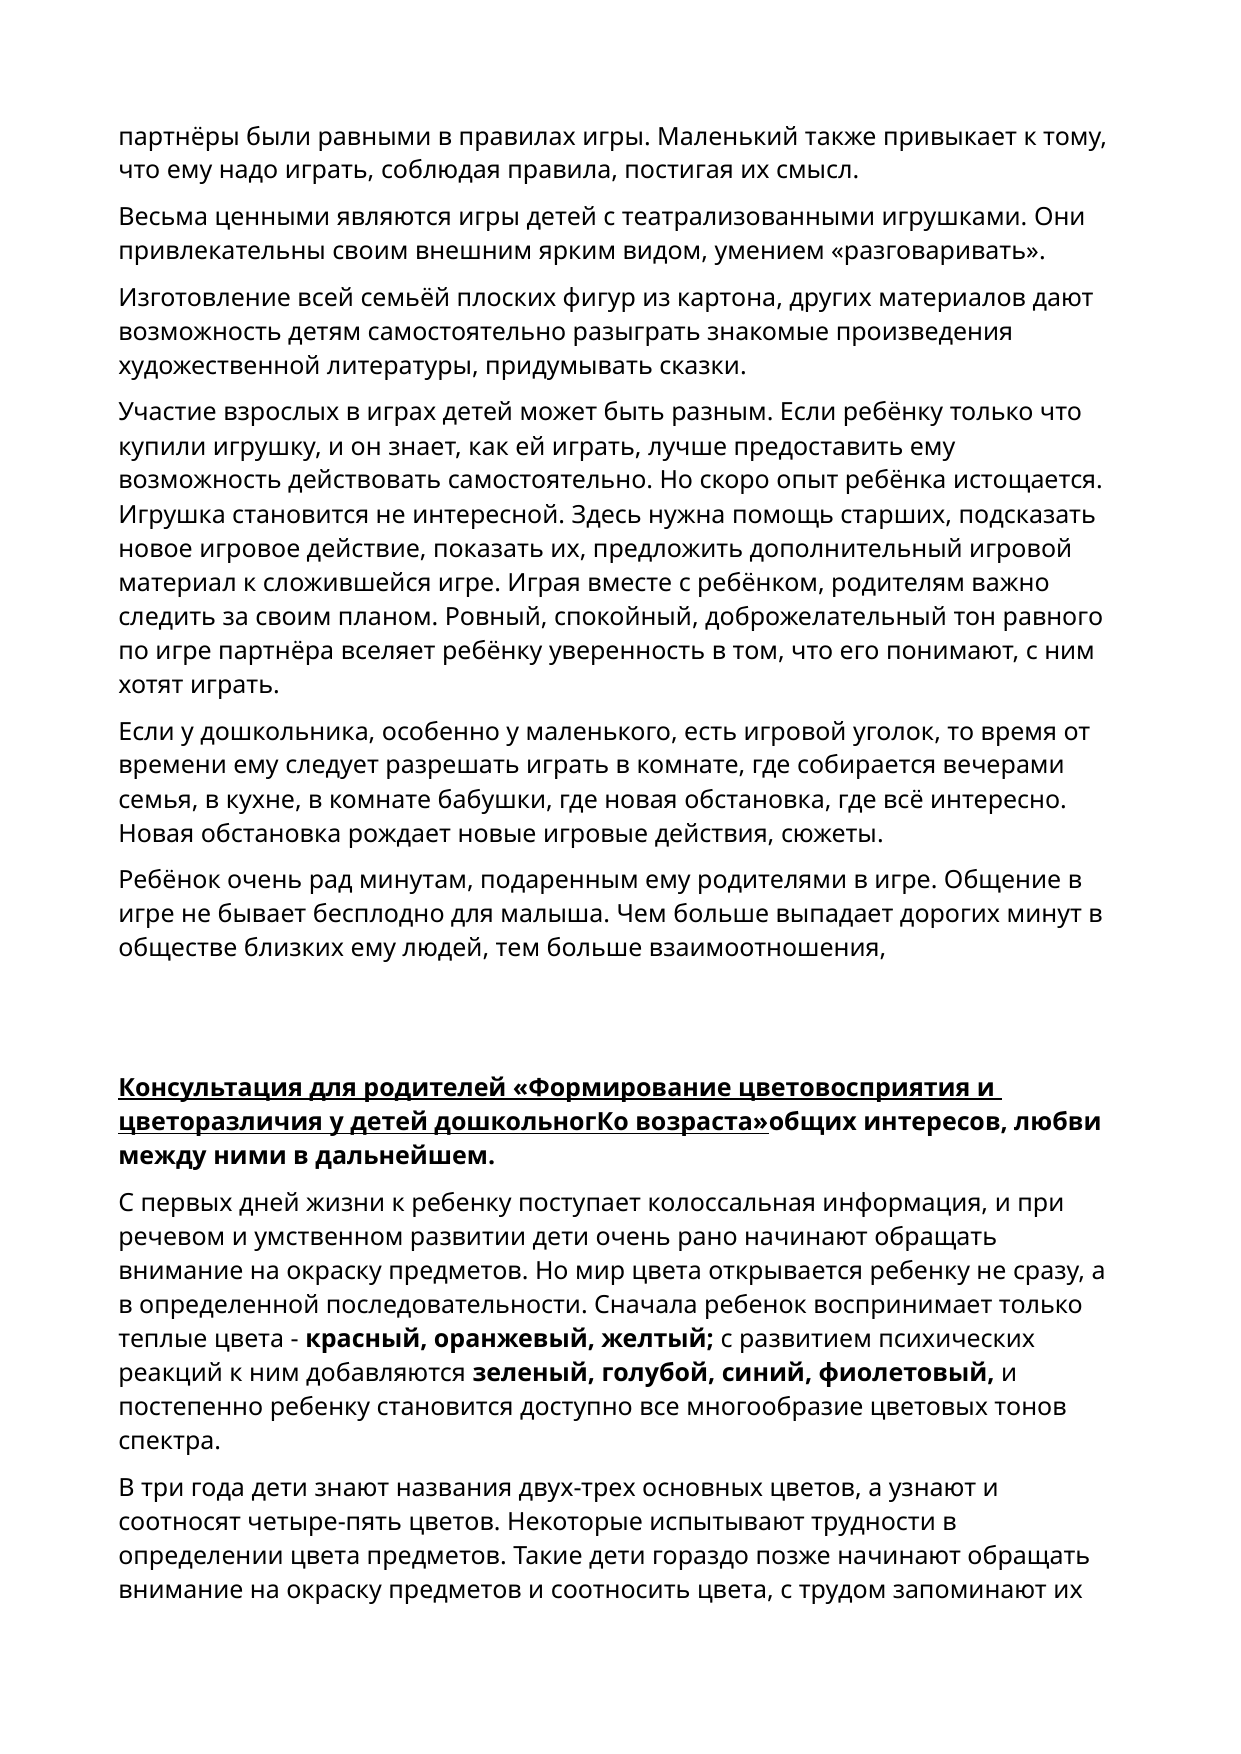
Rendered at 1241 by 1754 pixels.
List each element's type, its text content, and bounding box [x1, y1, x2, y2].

text Консультация для родителей «Формирование цветовосприятия и цветоразличия у детей дошкольногКо возраста»общих интересов, любви между ними в дальнейшем. [118, 1070, 1122, 1172]
text Изготовление всей семьёй плоских фигур из картона, других материалов дают возможность детям самостоятельно разыграть знакомые произведения художественной литературы, придумывать сказки. [118, 279, 1122, 382]
text В три года дети знают названия двух-трех основных цветов, а узнают и соотносят четыре-пять цветов. Некоторые испытывают трудности в определении цвета предметов. Такие дети гораздо позже начинают обращать внимание на окраску предметов и соотносить цвета, с трудом запоминают их [118, 1469, 1122, 1606]
text Ребёнок очень рад минутам, подаренным ему родителями в игре. Общение в игре не бывает бесплодно для малыша. Чем больше выпадает дорогих минут в обществе близких ему людей, тем больше взаимоотношения, [118, 862, 1122, 964]
text Если у дошкольника, особенно у маленького, есть игровой уголок, то время от времени ему следует разрешать играть в комнате, где собирается вечерами семья, в кухне, в комнате бабушки, где новая обстановка, где всё интересно. Новая обстановка рождает новые игровые действия, сюжеты. [118, 713, 1122, 849]
text Участие взрослых в играх детей может быть разным. Если ребёнку только что купили игрушку, и он знает, как ей играть, лучше предоставить ему возможность действовать самостоятельно. Но скоро опыт ребёнка истощается. Игрушка становится не интересной. Здесь нужна помощь старших, подсказать новое игровое действие, показать их, предложить дополнительный игровой материал к сложившейся игре. Играя вместе с ребёнком, родителям важно следить за своим планом. Ровный, спокойный, доброжелательный тон равного по игре партнёра вселяет ребёнку уверенность в том, что его понимают, с ним хотят играть. [118, 394, 1122, 701]
text С первых дней жизни к ребенку поступает колоссальная информация, и при речевом и умственном развитии дети очень рано начинают обращать внимание на окраску предметов. Но мир цвета открывается ребенку не сразу, а в определенной последовательности. Сначала ребенок воспринимает только теплые цвета - красный, оранжевый, желтый; с развитием психических реакций к ним добавляются зеленый, голубой, синий, фиолетовый, и постепенно ребенку становится доступно все многообразие цветовых тонов спектра. [118, 1184, 1122, 1457]
text Весьма ценными являются игры детей с театрализованными игрушками. Они привлекательны своим внешним ярким видом, умением «разговаривать». [118, 199, 1122, 267]
text партнёры были равными в правилах игры. Маленький также привыкает к тому, что ему надо играть, соблюдая правила, постигая их смысл. [118, 118, 1122, 186]
